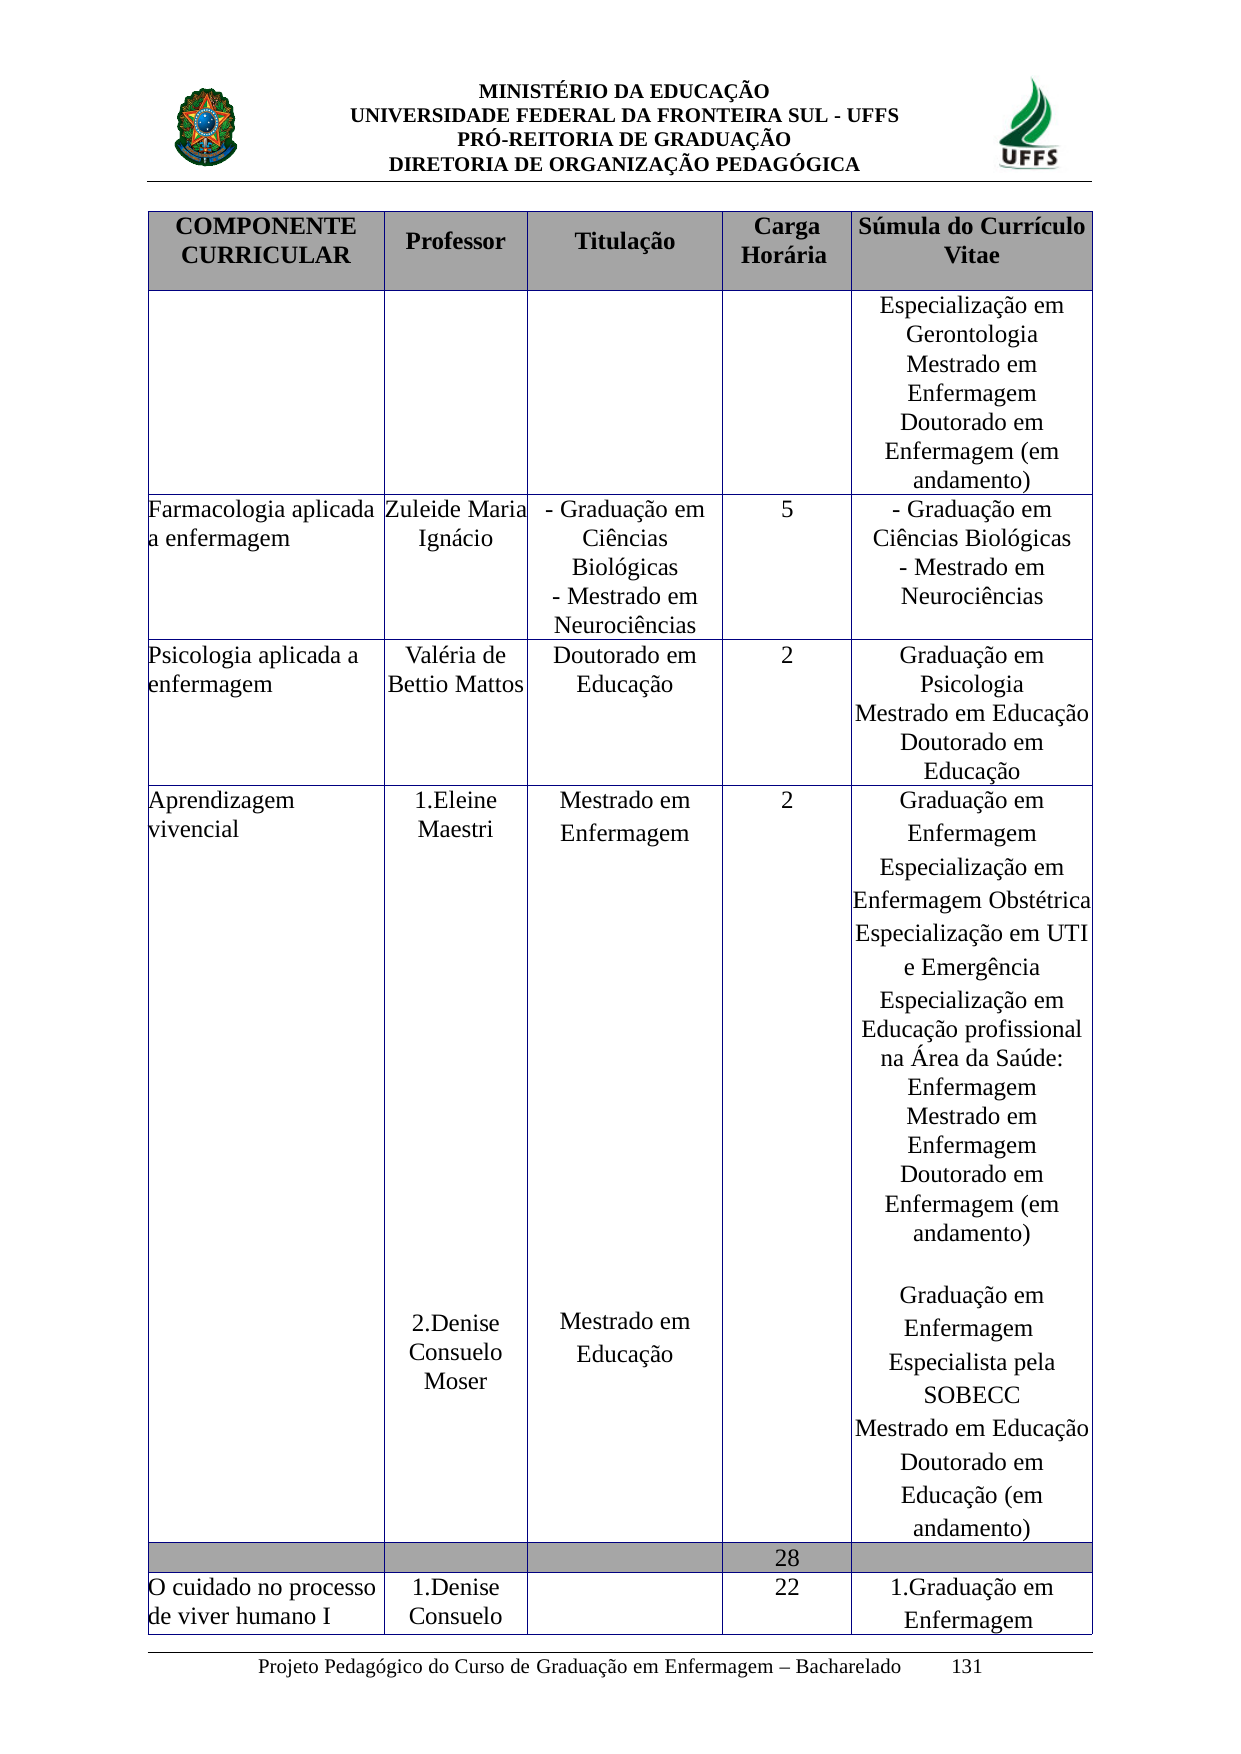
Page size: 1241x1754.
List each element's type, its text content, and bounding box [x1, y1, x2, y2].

table_cell 2 [723, 786, 851, 1542]
table_cell O cuidado no processo de viver humano I [149, 1573, 384, 1634]
table_cell 1.Eleine Maestri 2.Denise Consuelo Moser [385, 786, 527, 1542]
table_cell [149, 1543, 384, 1572]
table_header COMPONENTE CURRICULAR [149, 212, 384, 290]
table_cell Zuleide Maria Ignácio [385, 495, 527, 639]
table_cell [385, 291, 527, 494]
picture [173, 87, 238, 168]
table_cell - Graduação em Ciências Biológicas - Mestrado em Neurociências [528, 495, 722, 639]
table_cell Farmacologia aplicada a enfermagem [149, 495, 384, 639]
table_cell 28 [723, 1543, 851, 1572]
table_cell 22 [723, 1573, 851, 1634]
table_cell 5 [723, 495, 851, 639]
table_header Professor [385, 212, 527, 290]
table_cell [149, 291, 384, 494]
table_cell [528, 1543, 722, 1572]
table_cell Aprendizagem vivencial [149, 786, 384, 1542]
picture [984, 75, 1075, 173]
table_cell [852, 1543, 1092, 1572]
table_cell Valéria de Bettio Mattos [385, 640, 527, 785]
table_cell [723, 291, 851, 494]
table_cell [528, 1573, 722, 1634]
table_cell Especialização em Gerontologia Mestrado em Enfermagem Doutorado em Enfermagem (em andamento) [852, 291, 1092, 494]
table_cell Graduação em Enfermagem Especialização em Enfermagem Obstétrica Especialização em UTI e Emergência Especialização em Educação profissional na Área da Saúde: Enfermagem Mestrado em Enfermagem Doutorado em Enfermagem (em andamento) Graduação em Enfermagem Especialista pela SOBECC Mestrado em Educação Doutorado em Educação (em andamento) [852, 786, 1092, 1542]
table_cell [528, 291, 722, 494]
table_header Carga Horária [723, 212, 851, 290]
table_cell Mestrado em Enfermagem Mestrado em Educação [528, 786, 722, 1542]
table_cell 1.Denise Consuelo [385, 1573, 527, 1634]
table_cell Graduação em Psicologia Mestrado em Educação Doutorado em Educação [852, 640, 1092, 785]
table_header Súmula do Currículo Vitae [852, 212, 1092, 290]
table_cell [385, 1543, 527, 1572]
table_cell Doutorado em Educação [528, 640, 722, 785]
table_cell 2 [723, 640, 851, 785]
table_cell - Graduação em Ciências Biológicas - Mestrado em Neurociências [852, 495, 1092, 639]
table_header Titulação [528, 212, 722, 290]
table_cell 1.Graduação em Enfermagem [852, 1573, 1092, 1634]
table_cell Psicologia aplicada a enfermagem [149, 640, 384, 785]
